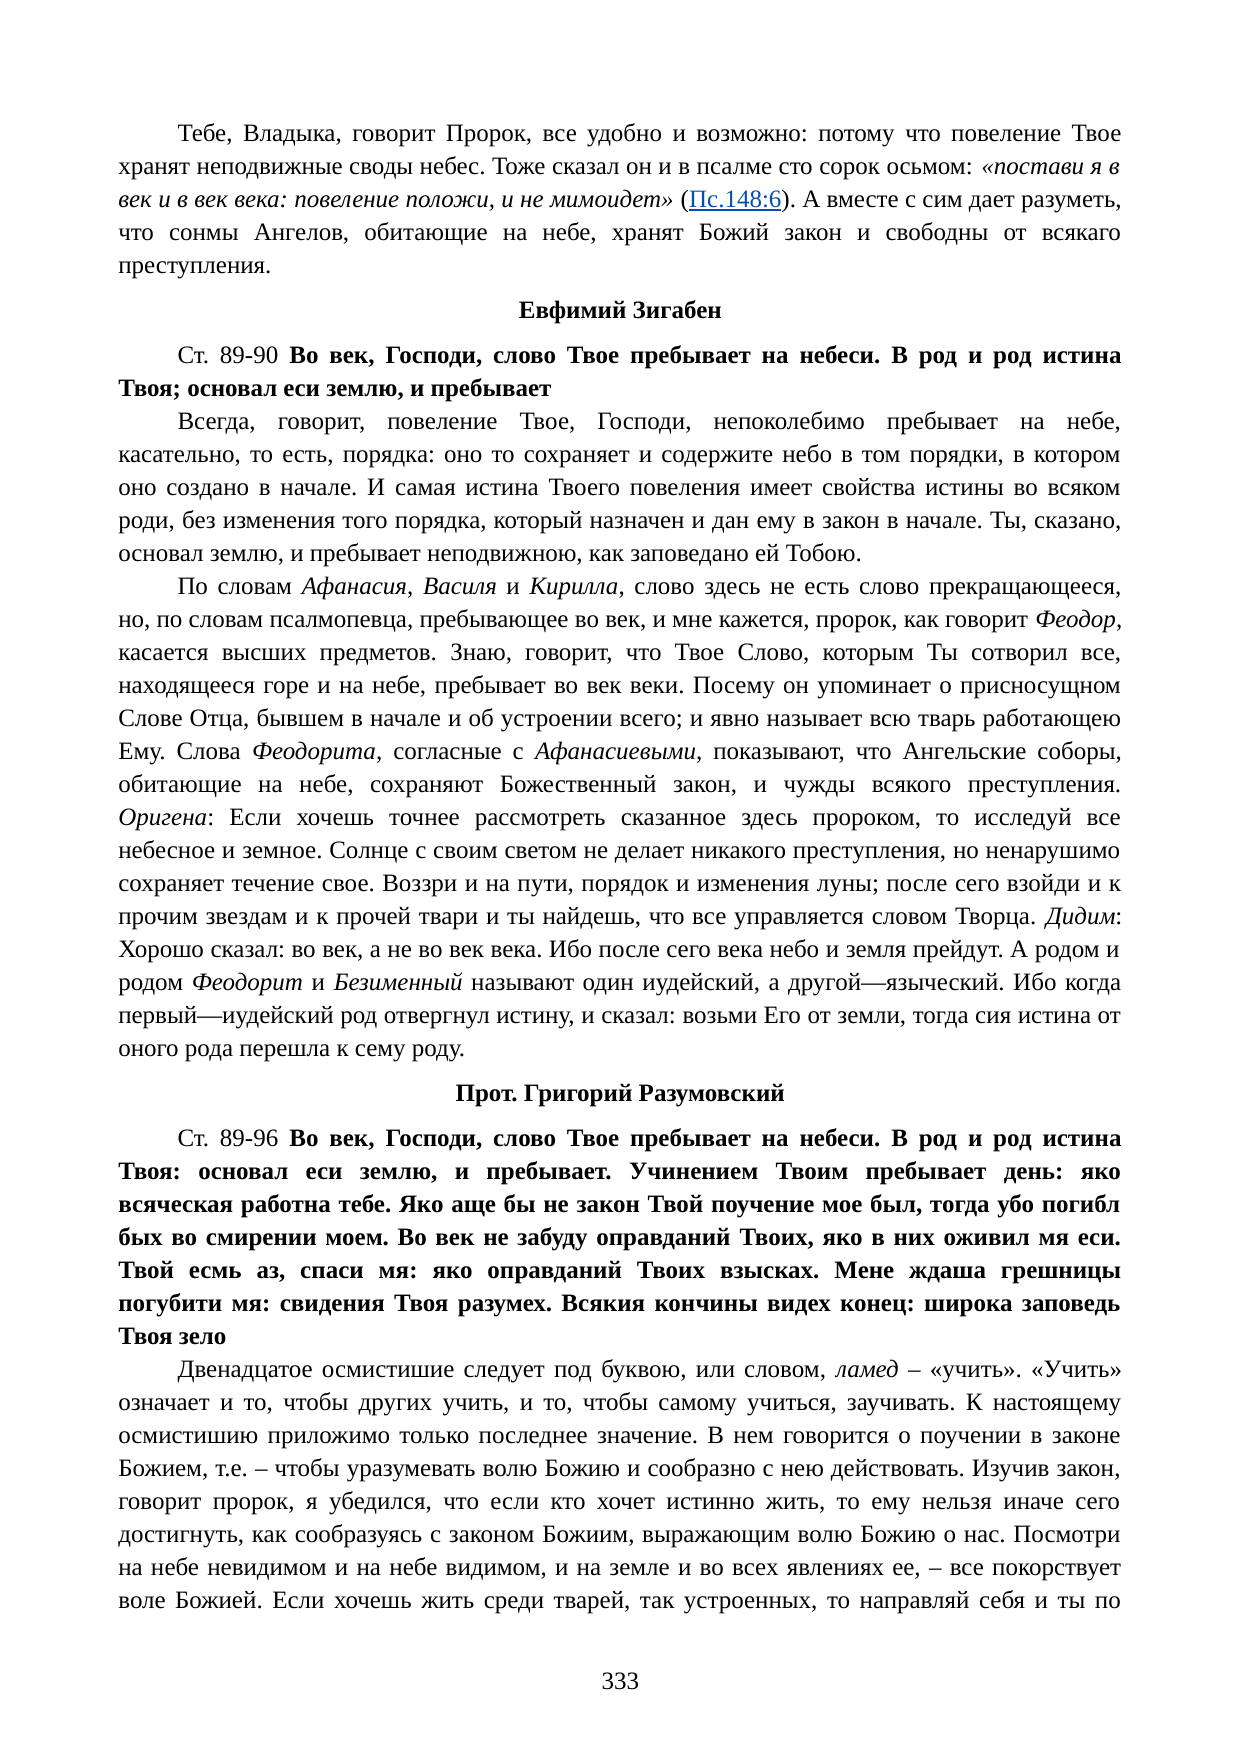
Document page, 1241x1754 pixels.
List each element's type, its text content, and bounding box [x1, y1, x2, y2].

text Двенадцатое осмистишие следует под буквою, или словом, ламед – «учить». «Учить» означает и то, чтобы других учить, и то, чтобы самому учиться, заучивать. К настоящему осмистишию приложимо только последнее значение. В нем говорится о поучении в законе Божием, т.е. – чтобы уразумевать волю Божию и сообразно с нею действовать. Изучив закон, говорит пророк, я убедился, что если кто хочет истинно жить, то ему нельзя иначе сего достигнуть, как сообразуясь с законом Божиим, выражающим волю Божию о нас. Посмотри на небе невидимом и на небе видимом, и на земле и во всех явлениях ее, – все покорствует воле Божией. Если хочешь жить среди тварей, так устроенных, то направляй себя и ты по [118, 1354, 1122, 1614]
text Ст. 89-96 Во век, Господи, слово Твое пребывает на небеси. В род и род истина Твоя: основал еси землю, и пребывает. Учинением Твоим пребывает день: яко всяческая работна тебе. Яко аще бы не закон Твой поучение мое был, тогда убо погибл бых во смирении моем. Во век не забуду оправданий Твоих, яко в них оживил мя еси. Твой есмь аз, спаси мя: яко оправданий Твоих взысках. Мене ждаша грешницы погубити мя: свидения Твоя разумех. Всякия кончины видех конец: широка заповедь Твоя зело [118, 1123, 1122, 1350]
text Всегда, говорит, повеление Твое, Господи, непоколебимо пребывает на небе, касательно, то есть, порядка: оно то сохраняет и содержите небо в том порядки, в котором оно создано в начале. И самая истина Твоего повеления имеет свойства истины во всяком роди, без изменения того порядка, который назначен и дан ему в закон в начале. Ты, сказано, основал землю, и пребывает неподвижною, как заповедано ей Тобою. [118, 406, 1122, 567]
text По словам Афанасия, Василя и Кирилла, слово здесь не есть слово прекращающееся, но, по словам псалмопевца, пребывающее во век, и мне кажется, пророк, как говорит Феодор, касается высших предметов. Знаю, говорит, что Твое Слово, которым Ты сотворил все, находящееся горе и на небе, пребывает во век веки. Посему он упоминает о присносущном Слове Отца, бывшем в начале и об устроении всего; и явно называет всю тварь работающею Ему. Слова Феодорита, согласные с Афанасиевыми, показывают, что Ангельские соборы, обитающие на небе, сохраняют Божественный закон, и чужды всякого преступления. Оригена: Если хочешь точнее рассмотреть сказанное здесь пророком, то исследуй все небесное и земное. Солнце с своим светом не делает никакого преступления, но ненарушимо сохраняет течение свое. Воззри и на пути, порядок и изменения луны; после сего взойди и к прочим звездам и к прочей твари и ты найдешь, что все управляется словом Творца. Дидим: Хорошо сказал: во век, а не во век века. Ибо после сего века небо и земля прейдут. А родом и родом Феодорит и Безименный называют один иудейский, а другой—языческий. Ибо когда первый—иудейский род отвергнул истину, и сказал: возьми Его от земли, тогда сия истина от оного рода перешла к сему роду. [118, 571, 1122, 1062]
subtitle Прот. Григорий Разумовский [118, 1078, 1122, 1107]
text Ст. 89-90 Во век, Господи, слово Твое пребывает на небеси. В род и род истина Твоя; основал ecи землю, и пребывает [118, 340, 1122, 402]
subtitle Евфимий Зигабен [118, 295, 1122, 324]
text Тебе, Владыка, говорит Пророк, все удобно и возможно: потому что повеление Твое хранят неподвижные своды небес. Тоже сказал он и в псалме сто сорок осьмом: «постави я в век и в век века: повеление положи, и не мимоидет» (Пс.148:6). А вместе с сим дает разуметь, что сонмы Ангелов, обитающие на небе, хранят Божий закон и свободны от всякаго преступления. [118, 118, 1122, 279]
